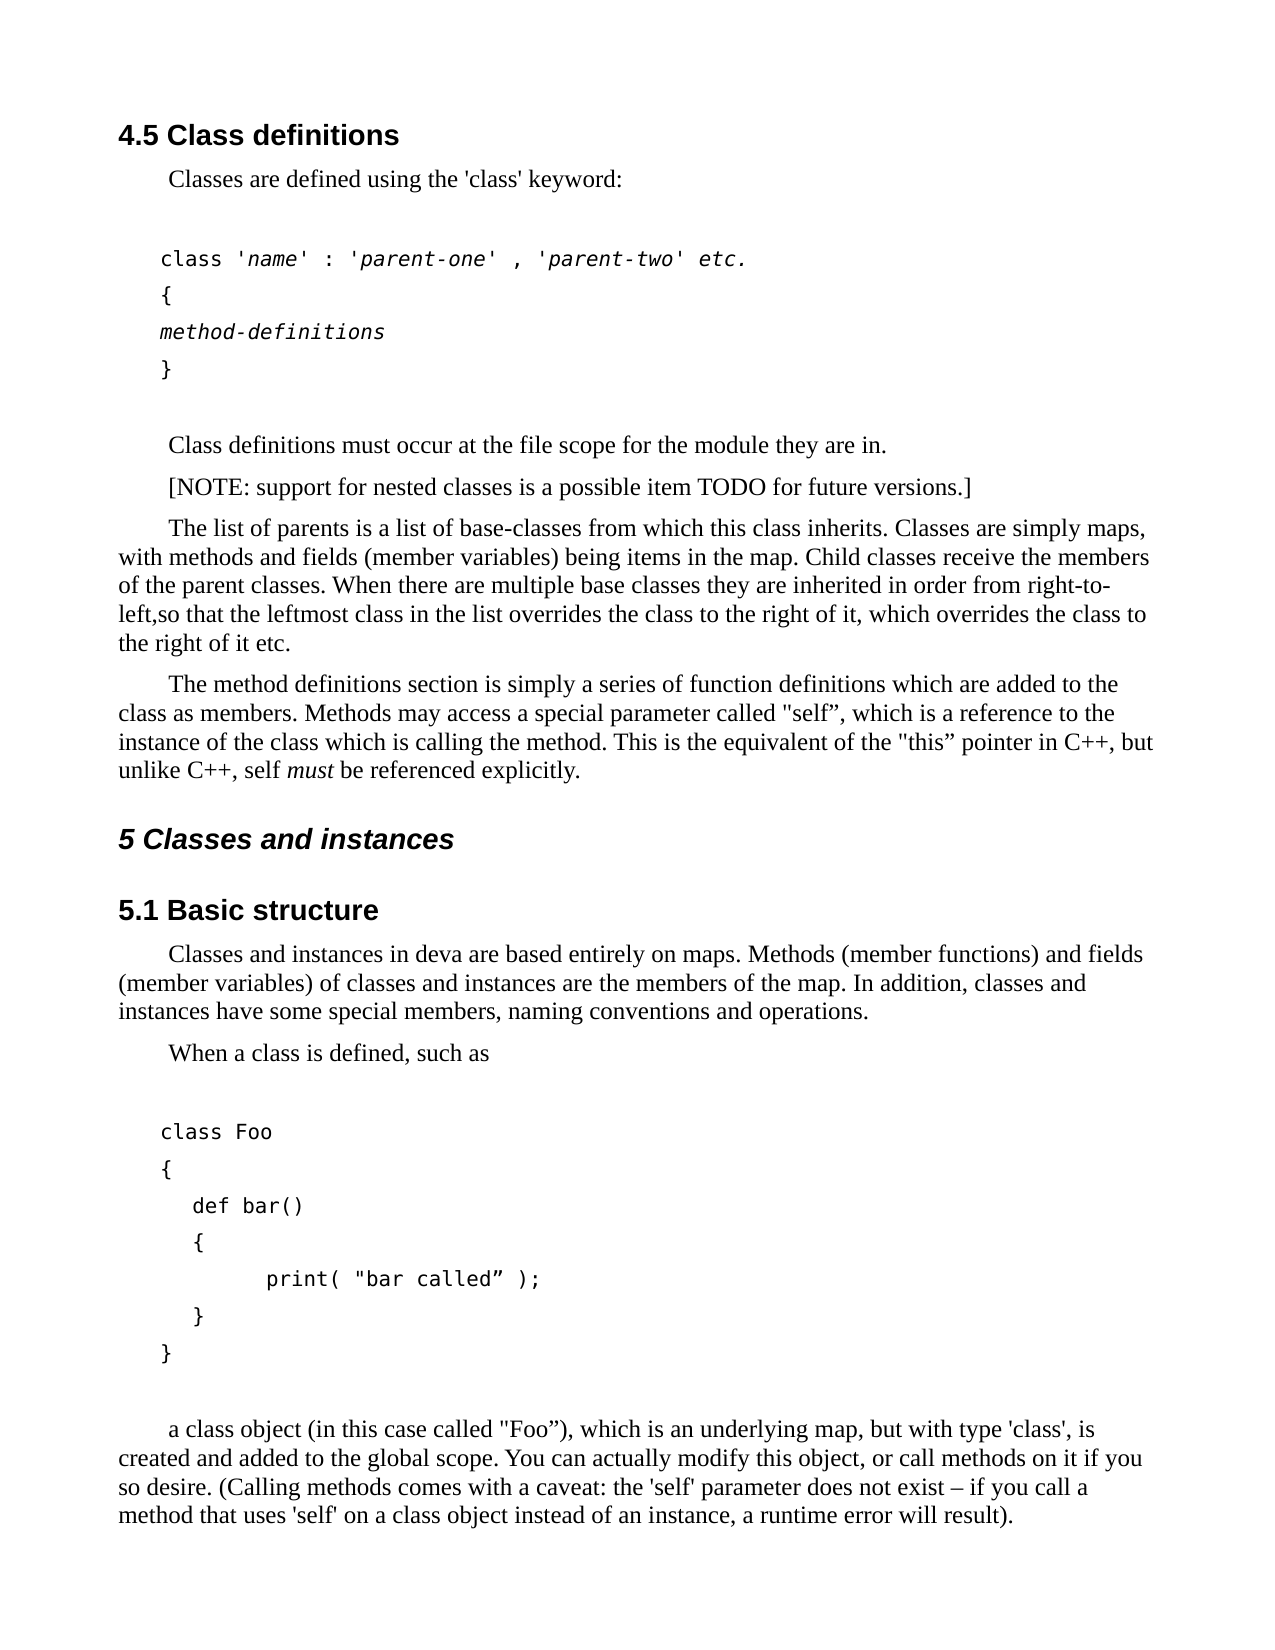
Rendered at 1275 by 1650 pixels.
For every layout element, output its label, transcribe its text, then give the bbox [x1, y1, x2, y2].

text { [118, 1157, 1157, 1181]
text The method definitions section is simply a series of function definitions which are added to the class as members. Methods may access a special parameter called "self”, which is a reference to the instance of the class which is calling the method. This is the equivalent of the "this” pointer in C++, but unlike C++, self must be referenced explicitly. [118, 669, 1157, 784]
text class 'name' : 'parent-one' , 'parent-two' etc. [118, 247, 1157, 271]
subtitle 5 Classes and instances [118, 822, 1157, 855]
text { [118, 283, 1157, 308]
text } [118, 1304, 1157, 1328]
text print( "bar called” ); [118, 1267, 1157, 1291]
text The list of parents is a list of base-classes from which this class inherits. Classes are simply maps, with methods and fields (member variables) being items in the map. Child classes receive the members of the parent classes. When there are multiple base classes they are inherited in order from right-to-left,so that the leftmost class in the list overrides the class to the right of it, which overrides the class to the right of it etc. [118, 513, 1157, 657]
text When a class is defined, such as [118, 1038, 1157, 1066]
text method-definitions [118, 320, 1157, 344]
text { [118, 1230, 1157, 1255]
text Classes are defined using the 'class' keyword: [118, 164, 1157, 193]
text def bar() [118, 1194, 1157, 1218]
text Class definitions must occur at the file scope for the module they are in. [118, 431, 1157, 459]
text Classes and instances in deva are based entirely on maps. Methods (member functions) and fields (member variables) of classes and instances are the members of the map. In addition, classes and instances have some special members, naming conventions and operations. [118, 939, 1157, 1025]
text a class object (in this case called "Foo”), which is an underlying map, but with type 'class', is created and added to the global scope. You can actually modify this object, or call methods on it if you so desire. (Calling methods comes with a caveat: the 'self' parameter does not exist – if you call a method that uses 'self' on a class object instead of an instance, a runtime error will result). [118, 1414, 1157, 1529]
text class Foo [118, 1120, 1157, 1144]
subtitle 5.1 Basic structure [118, 893, 1157, 926]
text } [118, 357, 1157, 381]
subtitle 4.5 Class definitions [118, 118, 1157, 152]
text [NOTE: support for nested classes is a possible item TODO for future versions.] [118, 472, 1157, 501]
text } [118, 1341, 1157, 1365]
